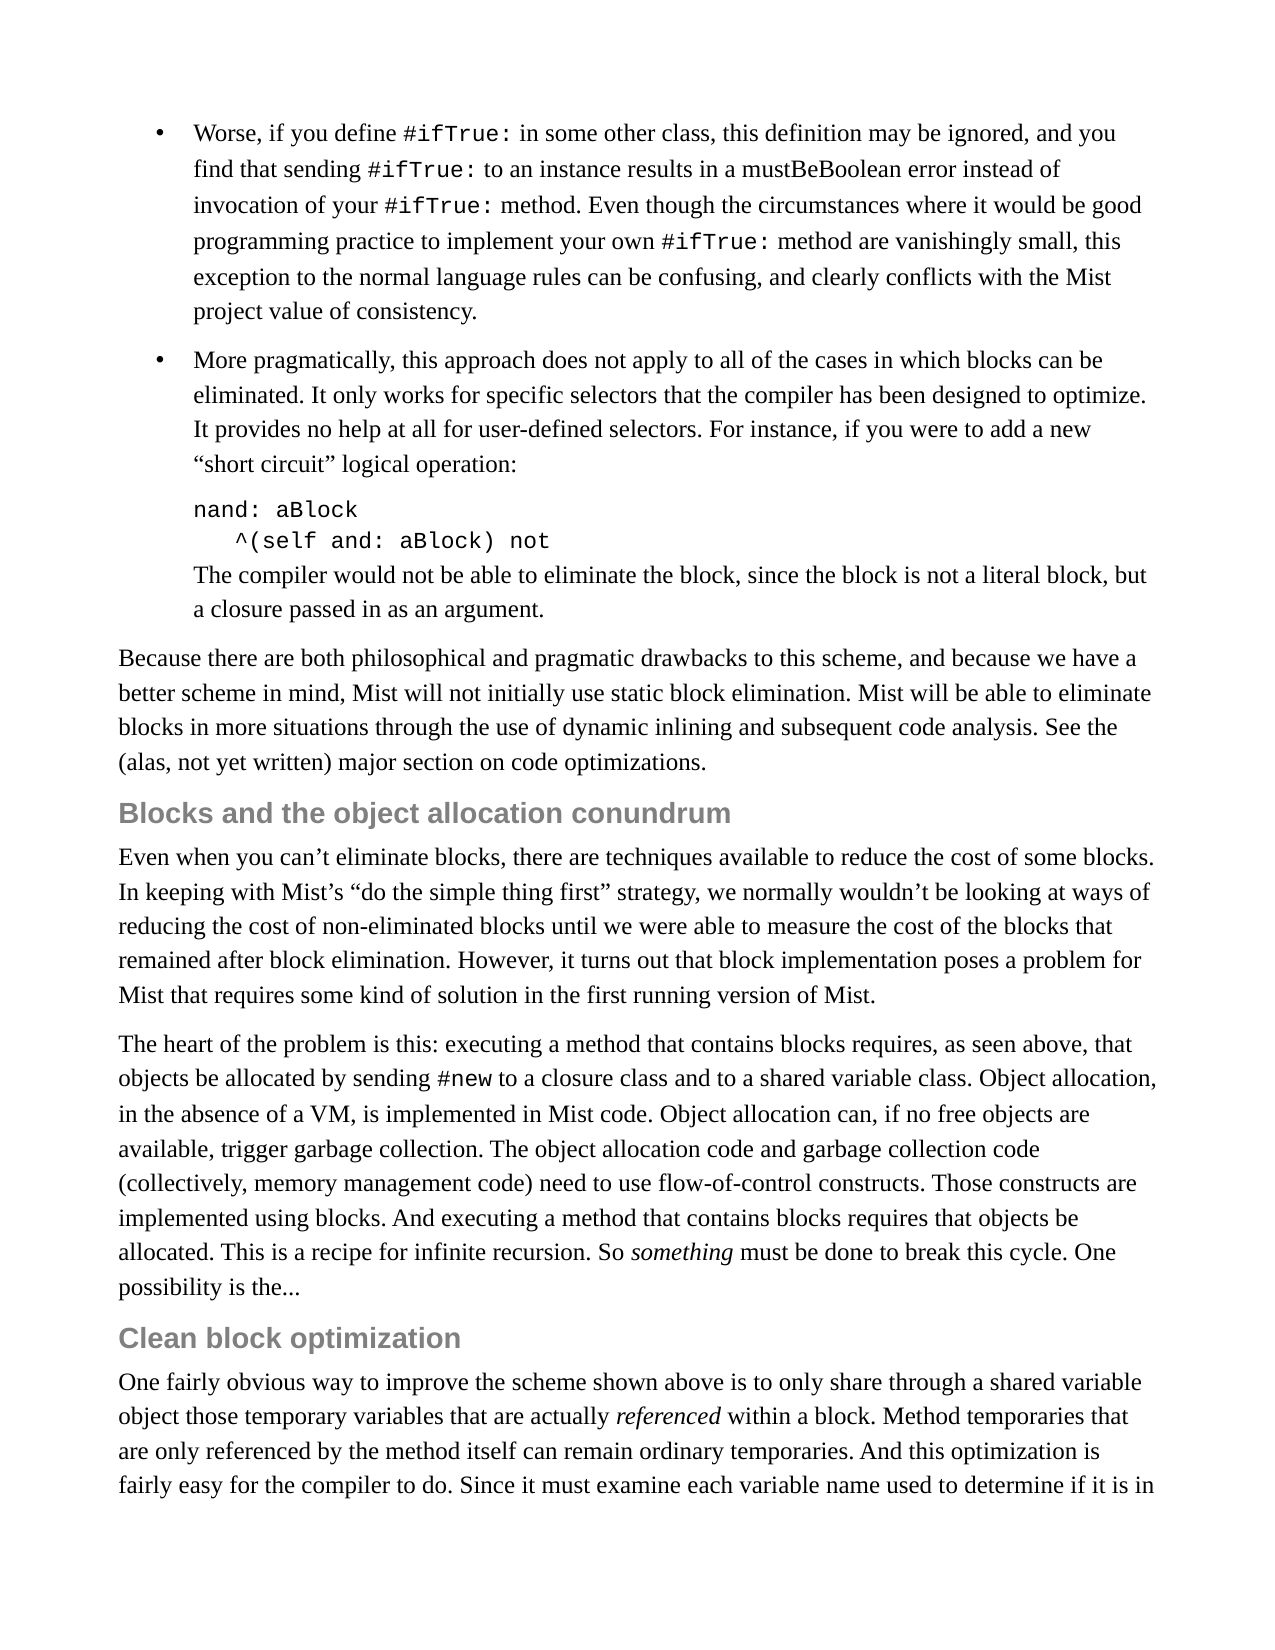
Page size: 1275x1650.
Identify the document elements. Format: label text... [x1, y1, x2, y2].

list nand: aBlock [156, 498, 1157, 524]
text One fairly obvious way to improve the scheme shown above is to only share through a shared variable object those temporary variables that are actually referenced within a block. Method temporaries that are only referenced by the method itself can remain ordinary temporaries. And this optimization is fairly easy for the compiler to do. Since it must examine each variable name used to determine if it is in [118, 1367, 1157, 1499]
subtitle Blocks and the object allocation conundrum [118, 796, 1157, 829]
list More pragmatically, this approach does not apply to all of the cases in which blocks can be eliminated. It only works for specific selectors that the compiler has been designed to optimize. It provides no help at all for user-defined selectors. For instance, if you were to add a new “short circuit” logical operation: [156, 345, 1157, 478]
text The heart of the problem is this: executing a method that contains blocks requires, as seen above, that objects be allocated by sending #new to a closure class and to a shared variable class. Object allocation, in the absence of a VM, is implemented in Mist code. Object allocation can, if no free objects are available, trigger garbage collection. The object allocation code and garbage collection code (collectively, memory management code) need to use flow-of-control constructs. Those constructs are implemented using blocks. And executing a method that contains blocks requires that objects be allocated. This is a recipe for infinite recursion. So something must be done to break this cycle. One possibility is the... [118, 1029, 1157, 1301]
list Worse, if you define #ifTrue: in some other class, this definition may be ignored, and you find that sending #ifTrue: to an instance results in a mustBeBoolean error instead of invocation of your #ifTrue: method. Even though the circumstances where it would be good programming practice to implement your own #ifTrue: method are vanishingly small, this exception to the normal language rules can be confusing, and clearly conflicts with the Mist project value of consistency. [156, 118, 1157, 325]
text Because there are both philosophical and pragmatic drawbacks to this scheme, and because we have a better scheme in mind, Mist will not initially use static block elimination. Mist will be able to eliminate blocks in more situations through the use of dynamic inlining and subsequent code analysis. See the (alas, not yet written) major section on code optimizations. [118, 643, 1157, 776]
text Even when you can’t eliminate blocks, there are techniques available to reduce the cost of some blocks. In keeping with Mist’s “do the simple thing first” strategy, we normally wouldn’t be looking at ways of reducing the cost of non-eliminated blocks until we were able to measure the cost of the blocks that remained after block elimination. However, it turns out that block implementation poses a problem for Mist that requires some kind of solution in the first running version of Mist. [118, 842, 1157, 1009]
list The compiler would not be able to eliminate the block, since the block is not a literal block, but a closure passed in as an argument. [156, 560, 1157, 623]
list ^(self and: aBlock) not [156, 529, 1157, 555]
subtitle Clean block optimization [118, 1321, 1157, 1354]
